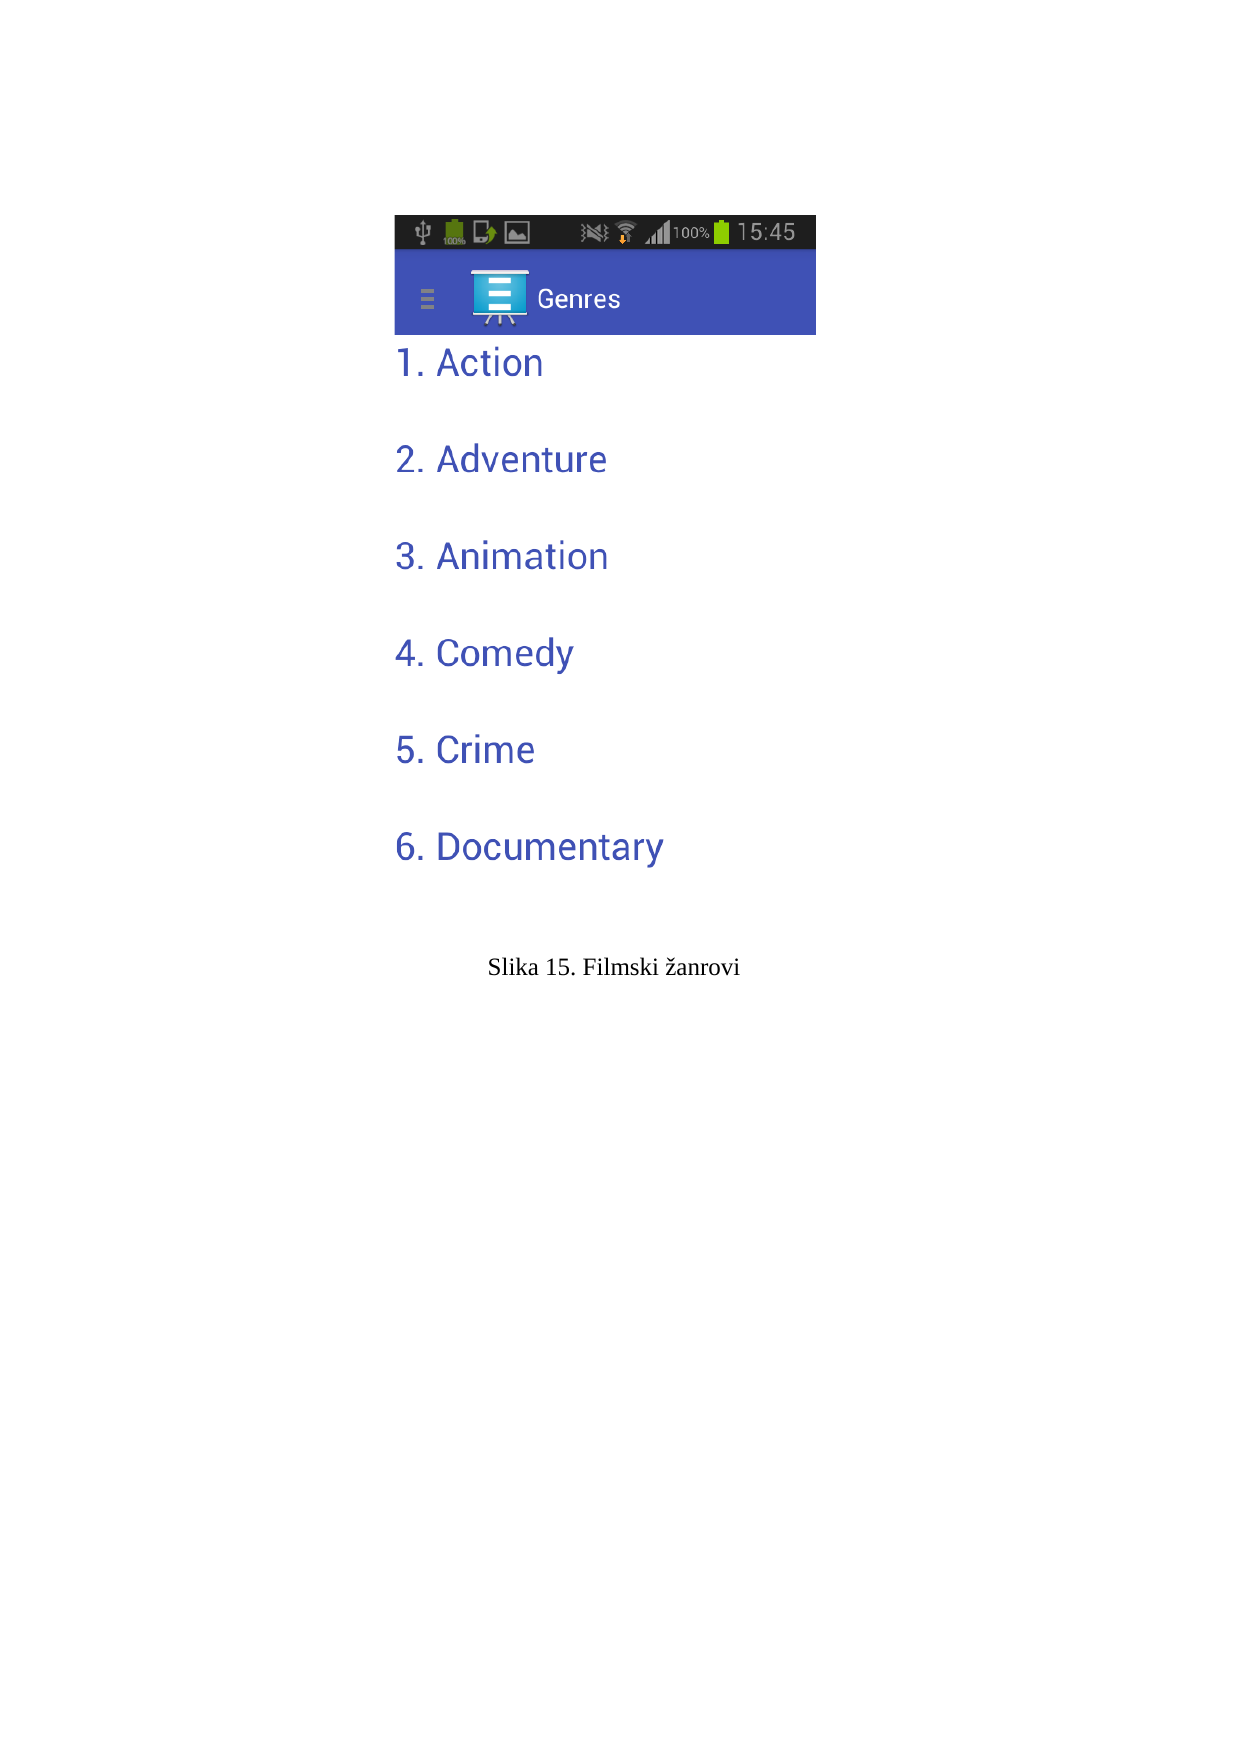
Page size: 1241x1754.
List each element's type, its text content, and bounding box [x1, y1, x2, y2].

picture [394, 215, 816, 919]
text Slika 15. Filmski žanrovi [118, 952, 1122, 981]
